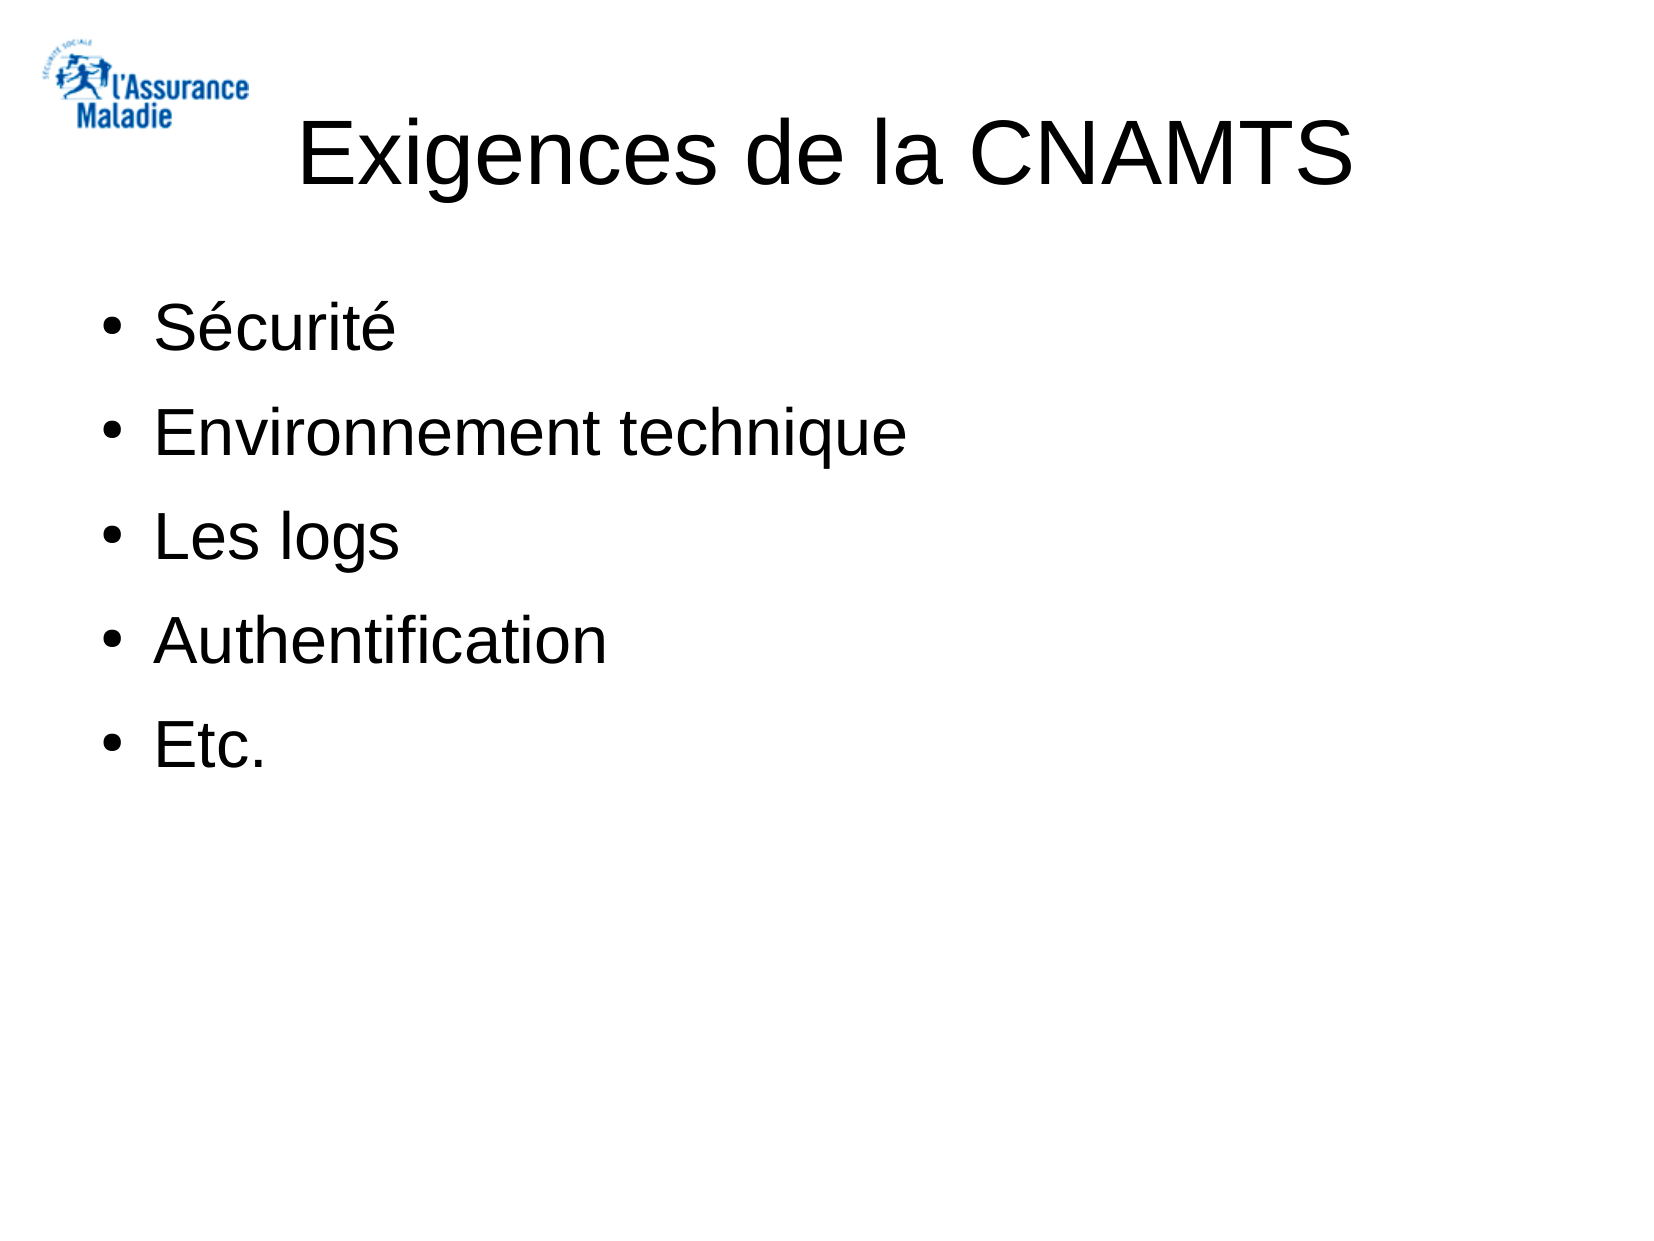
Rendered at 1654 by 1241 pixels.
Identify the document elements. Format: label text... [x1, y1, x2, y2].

title Exigences de la CNAMTS [82, 49, 1571, 257]
picture [21, 35, 249, 130]
list Sécurité Environnement technique Les logs Authentification Etc. [82, 290, 1571, 1010]
